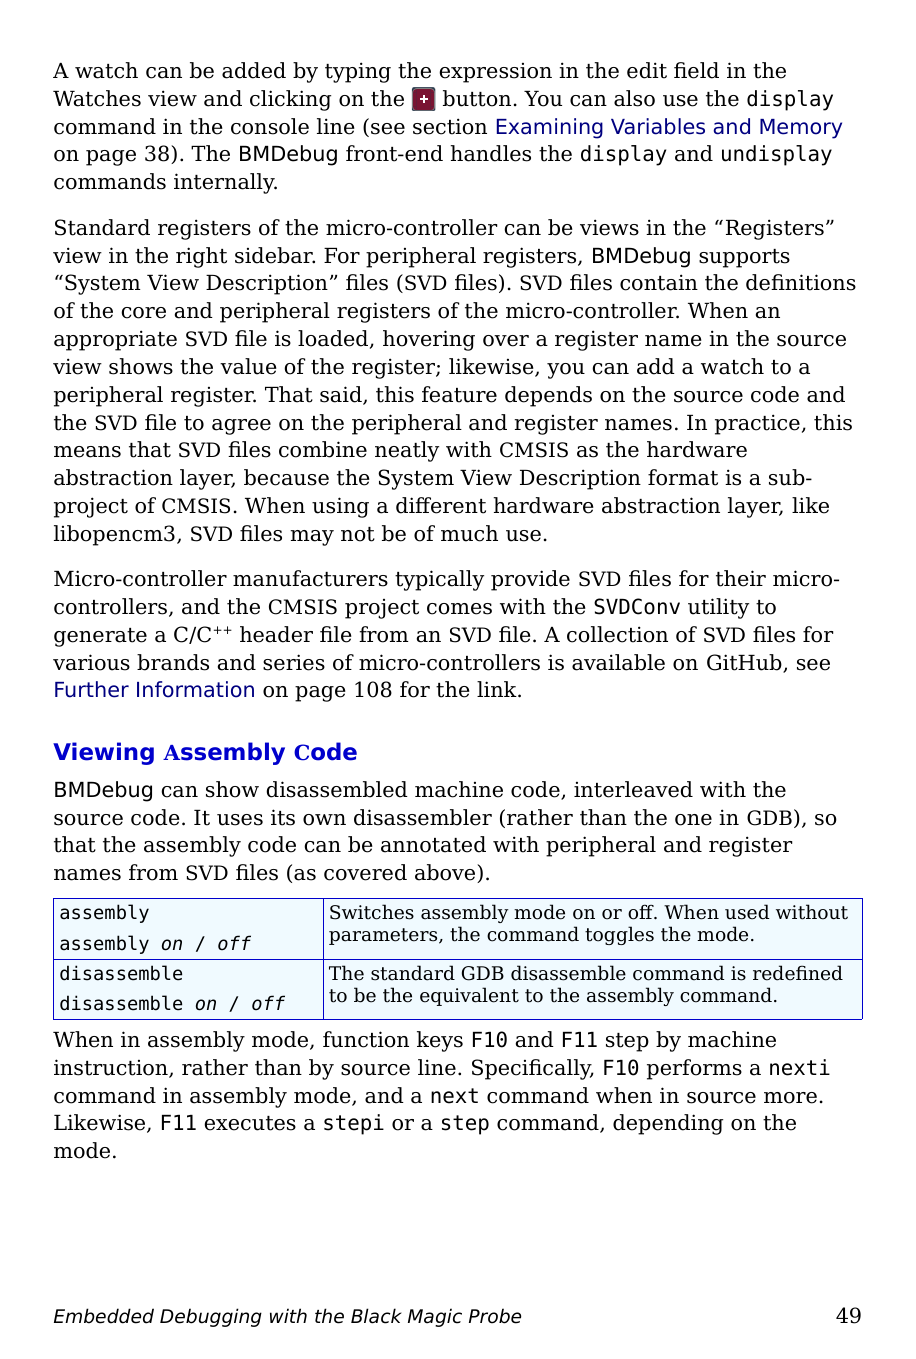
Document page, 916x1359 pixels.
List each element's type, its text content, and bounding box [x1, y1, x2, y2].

table_header assembly assembly on / off [54, 899, 323, 958]
text A watch can be added by typing the expression in the edit field in the Watches view and clicking on the button. You can also use the display command in the console line (see section Examining Variables and Memory on page 38). The BMDebug front-end handles the display and undisplay commands internally. [53, 59, 862, 194]
text BMDebug can show disassembled machine code, interleaved with the source code. It uses its own disassembler (rather than the one in GDB), so that the assembly code can be annotated with peripheral and register names from SVD files (as covered above). [53, 778, 862, 886]
text Standard registers of the micro-controller can be views in the “Registers” view in the right sidebar. For peripheral registers, BMDebug supports “System View Description” files (SVD files). SVD files contain the definitions of the core and peripheral registers of the micro-controller. When an appropriate SVD file is loaded, hovering over a register name in the source view shows the value of the register; likewise, you can add a watch to a peripheral register. That said, this feature depends on the source code and the SVD file to agree on the peripheral and register names. In practice, this means that SVD files combine neatly with CMSIS as the hardware abstraction layer, because the System View Description format is a sub-project of CMSIS. When using a different hardware abstraction layer, like libopencm3, SVD files may not be of much use. [53, 216, 862, 546]
subtitle Viewing Assembly Code [53, 739, 862, 766]
text Micro-controller manufacturers typically provide SVD files for their micro-controllers, and the CMSIS project comes with the SVDConv utility to generate a C/C++ header file from an SVD file. A collection of SVD files for various brands and series of micro-controllers is available on GitHub, see Further Information on page 108 for the link. [53, 567, 862, 703]
picture [411, 87, 436, 111]
table_cell The standard GDB disassemble command is redefined to be the equivalent to the assembly command. [324, 960, 862, 1019]
table_header Switches assembly mode on or off. When used without parameters, the command toggles the mode. [324, 899, 862, 958]
table_cell disassemble disassemble on / off [54, 960, 323, 1019]
text When in assembly mode, function keys F10 and F11 step by machine instruction, rather than by source line. Specifically, F10 performs a nexti command in assembly mode, and a next command when in source more. Likewise, F11 executes a stepi or a step command, depending on the mode. [53, 1028, 862, 1163]
